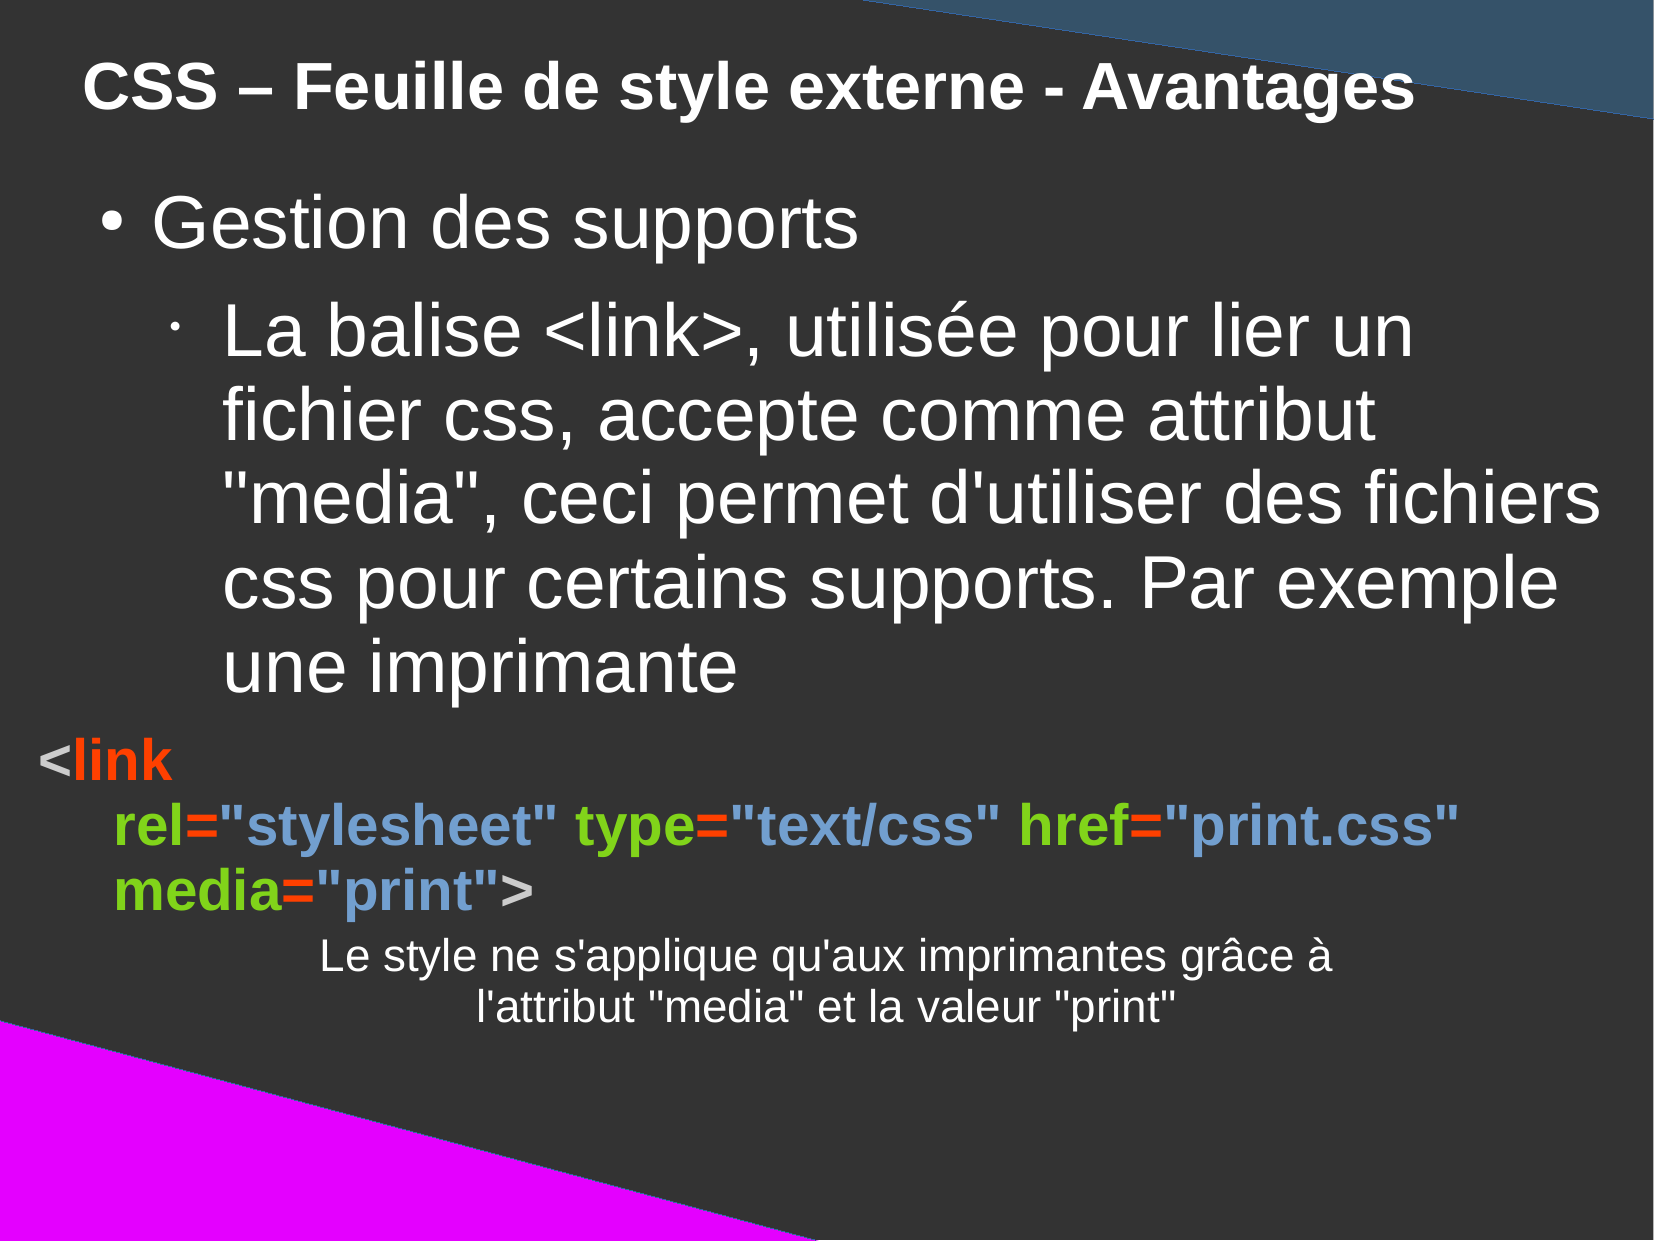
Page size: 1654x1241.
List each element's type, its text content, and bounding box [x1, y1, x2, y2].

title CSS – Feuille de style externe - Avantages [82, 49, 1571, 162]
text_box [863, 0, 1654, 120]
text_box [0, 1020, 819, 1241]
title Le style ne s'applique qu'aux imprimantes grâce à l'attribut "media" et la valeur "print" [301, 930, 1353, 1033]
list Gestion des supports La balise <link>, utilisée pour lier un fichier css, accepte comme attribut "media", ceci permet d'utiliser des fichiers css pour certains supports. Par exemple une imprimante [80, 180, 1605, 709]
text_box <link rel="stylesheet" type="text/css" href="print.css" media="print"> [23, 720, 1619, 931]
